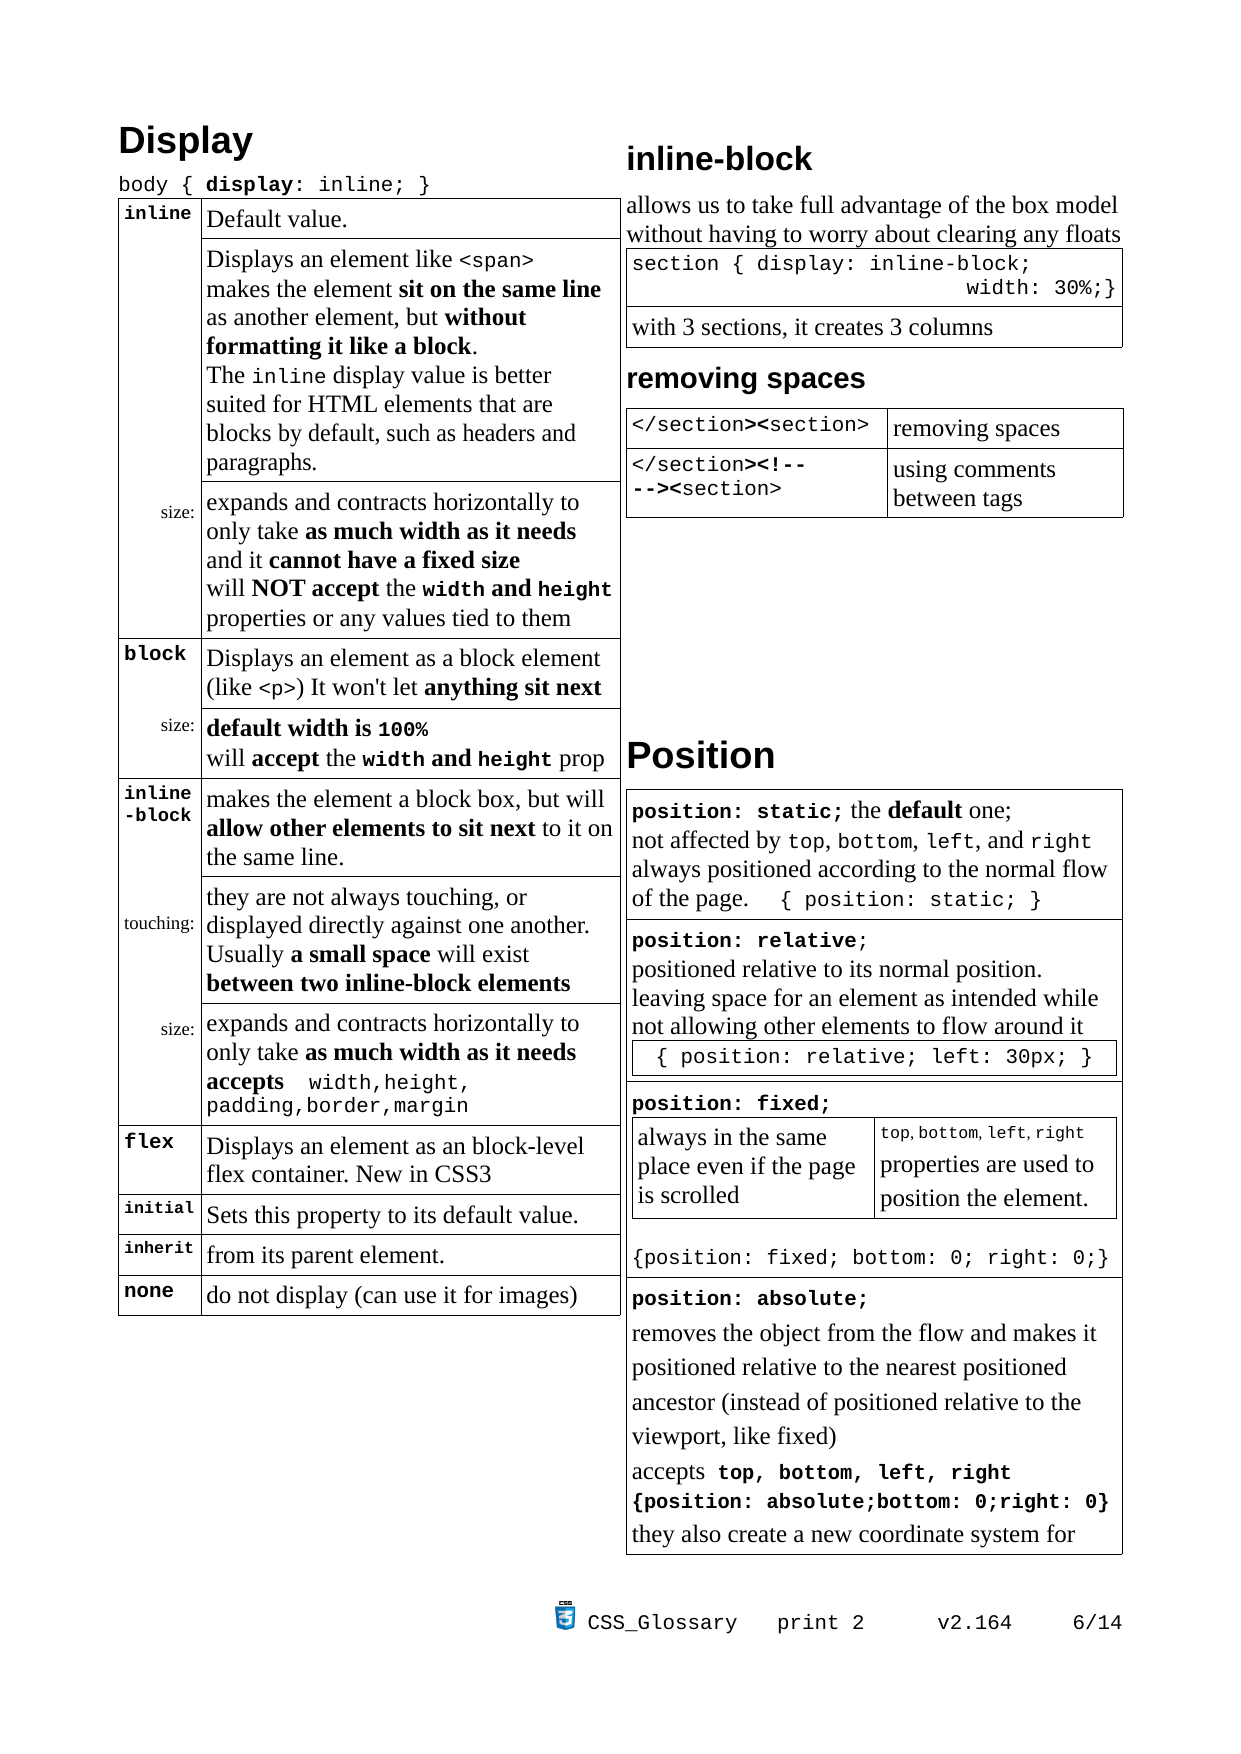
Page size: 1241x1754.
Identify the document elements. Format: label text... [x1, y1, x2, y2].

table_cell do not display (can use it for images) [202, 1276, 620, 1315]
table_cell none [119, 1276, 201, 1315]
table_cell default width is 100% will accept the width and height prop [202, 709, 620, 778]
table_cell position: fixed; {position: fixed; bottom: 0; right: 0;} [627, 1082, 1122, 1277]
table_header top, bottom, left, right properties are used to position the element. [875, 1118, 1116, 1218]
table_header removing spaces [888, 409, 1123, 448]
table_header inline size: [119, 199, 201, 638]
text body { display: inline; } [118, 174, 614, 198]
table_cell from its parent element. [202, 1235, 620, 1274]
table_cell Displays an element as an block-level flex container. New in CSS3 [202, 1126, 620, 1194]
table_header always in the same place even if the page is scrolled [633, 1118, 874, 1218]
picture [555, 1601, 575, 1630]
table_cell with 3 sections, it creates 3 columns [627, 307, 1122, 347]
table_cell makes the element a block box, but will allow other elements to sit next to it on the same line. [202, 779, 620, 876]
table_cell initial [119, 1195, 201, 1234]
table_header position: static; the default one; not affected by top, bottom, left, and right always positioned according to the normal flow of the page. { position: static; } [627, 790, 1122, 918]
table_header { position: relative; left: 30px; } [633, 1041, 1116, 1075]
table_cell position: absolute; removes the object from the flow and makes it positioned relative to the nearest positioned ancestor (instead of positioned relative to the viewport, like fixed) accepts top, bottom, left, right {position: absolute;bottom: 0;right: 0} they also create a new coordinate system for [627, 1278, 1122, 1554]
table_header Default value. [202, 199, 620, 238]
table_cell using comments between tags [888, 449, 1123, 517]
table_cell inherit [119, 1235, 201, 1274]
table_cell expands and contracts horizontally to only take as much width as it needs and it cannot have a fixed size will NOT accept the width and height properties or any values tied to them [202, 482, 620, 638]
table_cell Displays an element as a block element (like <p>) It won't let anything sit next [202, 639, 620, 707]
table_cell they are not always touching, or displayed directly against one another. Usually a small space will exist between two inline-block elements [202, 877, 620, 1003]
subtitle Display [118, 118, 614, 162]
text allows us to take full advantage of the box model without having to worry about clearing any floats [626, 190, 1122, 248]
table_cell flex [119, 1126, 201, 1194]
table_cell Sets this property to its default value. [202, 1195, 620, 1234]
table_cell position: relative; positioned relative to its normal position. leaving space for an element as intended while not allowing other elements to flow around it [627, 920, 1122, 1081]
table_cell block size: [119, 639, 201, 778]
table_cell expands and contracts horizontally to only take as much width as it needs accepts width,height, padding,border,margin [202, 1004, 620, 1125]
subtitle Position [626, 733, 1122, 777]
table_header </section><section> [627, 409, 887, 448]
table_header section { display: inline-block; width: 30%;} [627, 249, 1122, 306]
subtitle inline-block [626, 139, 1122, 178]
table_cell inline-block touching: size: [119, 779, 201, 1125]
table_cell Displays an element like <span> makes the element sit on the same line as another element, but without formatting it like a block. The inline display value is better suited for HTML elements that are blocks by default, such as headers and paragraphs. [202, 239, 620, 481]
table_cell </section><!-- --><section> [627, 449, 887, 517]
subtitle removing spaces [626, 361, 1122, 395]
